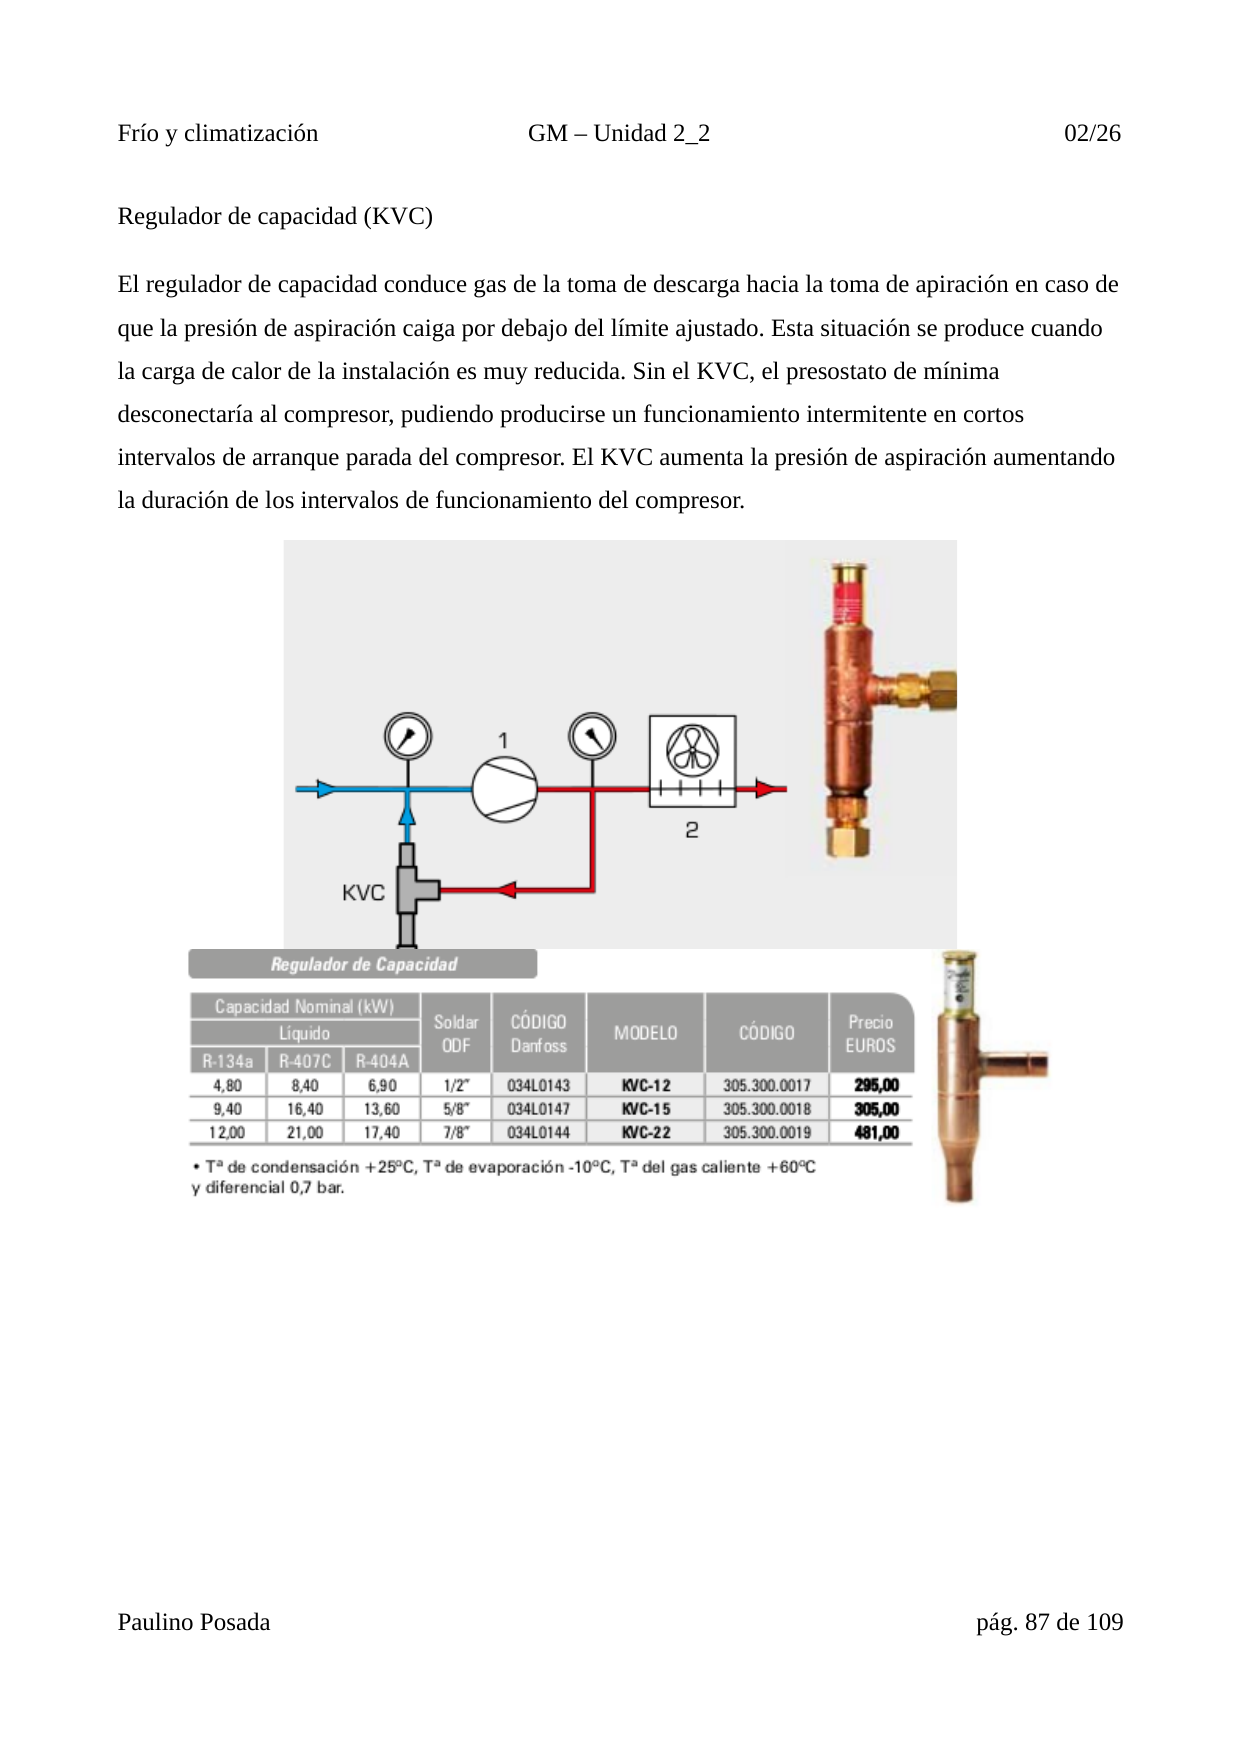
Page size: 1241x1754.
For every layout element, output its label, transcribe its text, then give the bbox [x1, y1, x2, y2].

text Regulador de capacidad (KVC) [117, 201, 1123, 230]
picture [184, 540, 1057, 1223]
text El regulador de capacidad conduce gas de la toma de descarga hacia la toma de apiración en caso de que la presión de aspiración caiga por debajo del límite ajustado. Esta situación se produce cuando la carga de calor de la instalación es muy reducida. Sin el KVC, el presostato de mínima desconectaría al compresor, pudiendo producirse un funcionamiento intermitente en cortos intervalos de arranque parada del compresor. El KVC aumenta la presión de aspiración aumentando la duración de los intervalos de funcionamiento del compresor. [117, 269, 1123, 514]
